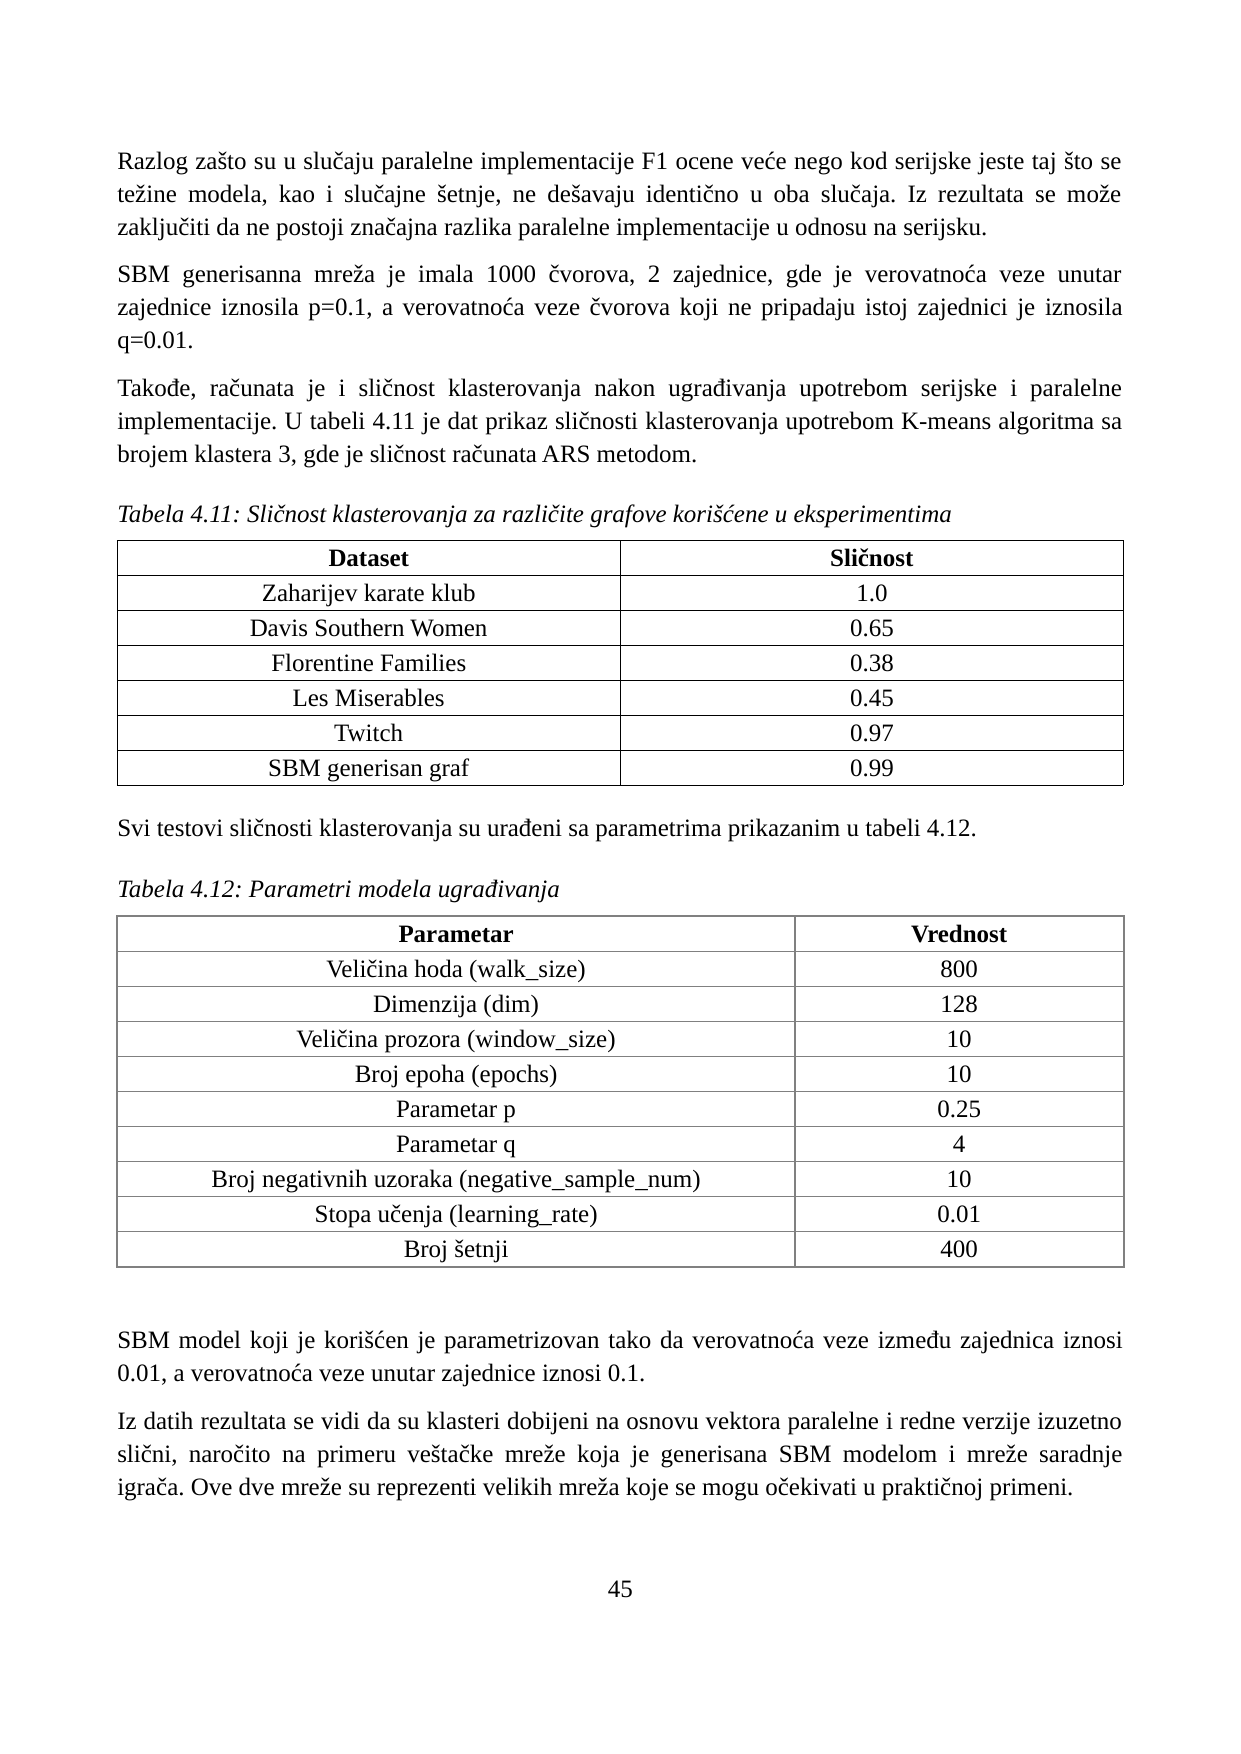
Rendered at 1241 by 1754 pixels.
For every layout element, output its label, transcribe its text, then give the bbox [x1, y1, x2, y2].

text Svi testovi sličnosti klasterovanja su urađeni sa parametrima prikazanim u tabeli 4.12. [117, 813, 1123, 842]
table_cell 400 [796, 1232, 1123, 1266]
table_header Parametar [118, 917, 794, 951]
table_cell 10 [796, 1022, 1123, 1056]
table_cell Zaharijev karate klub [118, 576, 620, 610]
table_cell Veličina hoda (walk_size) [118, 952, 794, 986]
table_cell 0.97 [621, 716, 1123, 750]
table_cell Stopa učenja (learning_rate) [118, 1197, 794, 1231]
table_cell Broj negativnih uzoraka (negative_sample_num) [118, 1162, 794, 1196]
text Iz datih rezultata se vidi da su klasteri dobijeni na osnovu vektora paralelne i redne verzije izuzetno slični, naročito na primeru veštačke mreže koja je generisana SBM modelom i mreže saradnje igrača. Ove dve mreže su reprezenti velikih mreža koje se mogu očekivati u praktičnoj primeni. [117, 1406, 1123, 1501]
text SBM model koji je korišćen je parametrizovan tako da verovatnoća veze između zajednica iznosi 0.01, a verovatnoća veze unutar zajednice iznosi 0.1. [117, 1325, 1123, 1387]
table_cell Florentine Families [118, 646, 620, 680]
table_cell Davis Southern Women [118, 611, 620, 645]
text Tabela 4.12: Parametri modela ugrađivanja [117, 874, 1123, 902]
table_cell 0.45 [621, 681, 1123, 715]
text Tabela 4.11: Sličnost klasterovanja za različite grafove korišćene u eksperimentima [117, 499, 1123, 528]
table_header Dataset [118, 541, 620, 575]
table_cell Parametar p [118, 1092, 794, 1126]
table_cell 10 [796, 1162, 1123, 1196]
table_cell Broj šetnji [118, 1232, 794, 1266]
table_cell Veličina prozora (window_size) [118, 1022, 794, 1056]
table_cell 0.25 [796, 1092, 1123, 1126]
table_cell 128 [796, 987, 1123, 1021]
table_cell 1.0 [621, 576, 1123, 610]
table_cell Broj epoha (epochs) [118, 1057, 794, 1091]
table_cell 0.01 [796, 1197, 1123, 1231]
text Takođe, računata je i sličnost klasterovanja nakon ugrađivanja upotrebom serijske i paralelne implementacije. U tabeli 4.11 je dat prikaz sličnosti klasterovanja upotrebom K-means algoritma sa brojem klastera 3, gde je sličnost računata ARS metodom. [117, 373, 1123, 468]
table_cell 4 [796, 1127, 1123, 1161]
table_cell 10 [796, 1057, 1123, 1091]
table_header Sličnost [621, 541, 1123, 575]
table_cell SBM generisan graf [118, 751, 620, 785]
text SBM generisanna mreža je imala 1000 čvorova, 2 zajednice, gde je verovatnoća veze unutar zajednice iznosila p=0.1, a verovatnoća veze čvorova koji ne pripadaju istoj zajednici je iznosila q=0.01. [117, 259, 1123, 354]
table_cell Parametar q [118, 1127, 794, 1161]
table_cell 0.38 [621, 646, 1123, 680]
table_cell 0.65 [621, 611, 1123, 645]
text Razlog zašto su u slučaju paralelne implementacije F1 ocene veće nego kod serijske jeste taj što se težine modela, kao i slučajne šetnje, ne dešavaju identično u oba slučaja. Iz rezultata se može zaključiti da ne postoji značajna razlika paralelne implementacije u odnosu na serijsku. [117, 146, 1123, 241]
table_cell 800 [796, 952, 1123, 986]
table_cell Twitch [118, 716, 620, 750]
table_cell 0.99 [621, 751, 1123, 785]
table_cell Les Miserables [118, 681, 620, 715]
table_cell Dimenzija (dim) [118, 987, 794, 1021]
table_header Vrednost [796, 917, 1123, 951]
